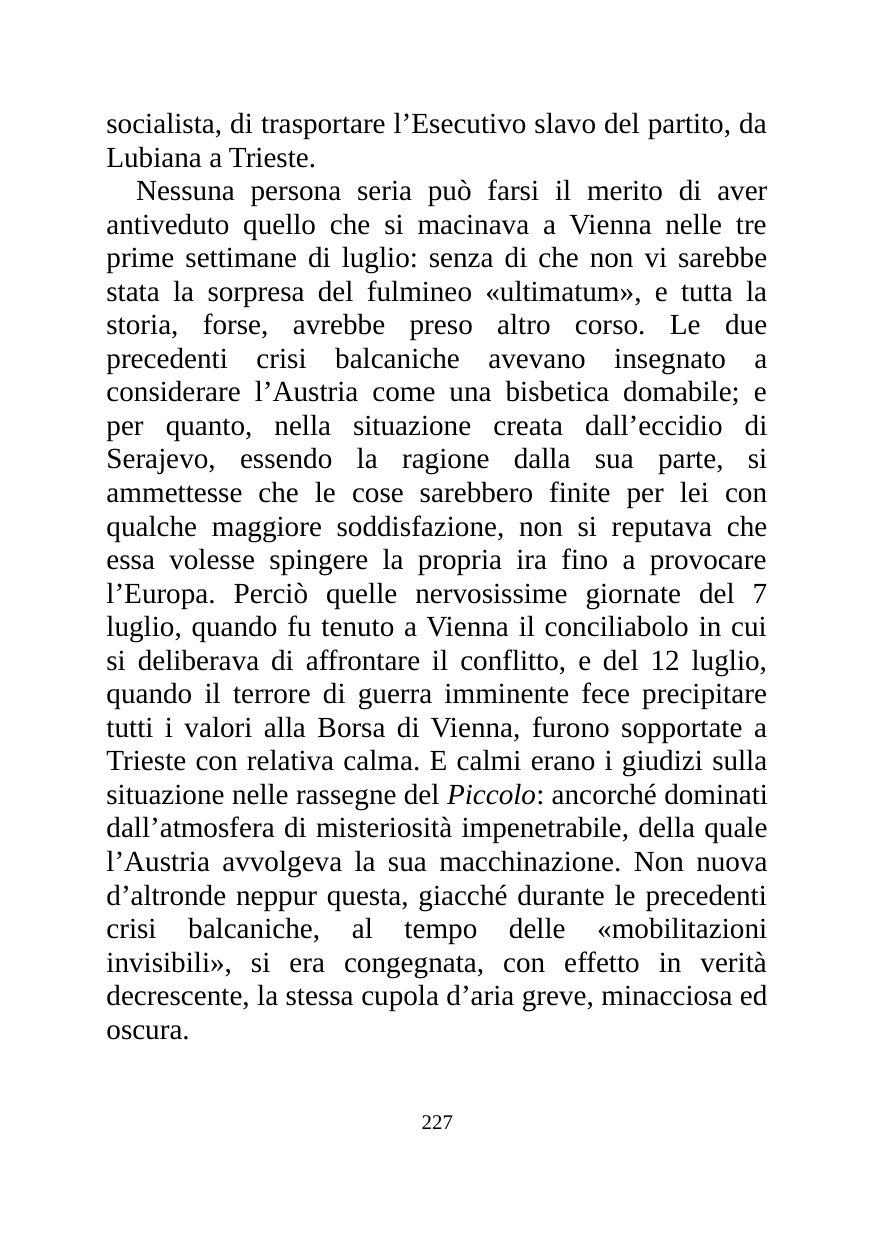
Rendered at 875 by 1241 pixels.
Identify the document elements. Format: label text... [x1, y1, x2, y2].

text Nessuna persona seria può farsi il merito di aver antiveduto quello che si macinava a Vienna nelle tre prime settimane di luglio: senza di che non vi sarebbe stata la sorpresa del fulmineo «ultimatum», e tutta la storia, forse, avrebbe preso altro corso. Le due precedenti crisi balcaniche avevano insegnato a considerare l’Austria come una bisbetica domabile; e per quanto, nella situazione creata dall’eccidio di Serajevo, essendo la ragione dalla sua parte, si ammettesse che le cose sarebbero finite per lei con qualche maggiore soddisfazione, non si reputava che essa volesse spingere la propria ira fino a provocare l’Europa. Perciò quelle nervosissime giornate del 7 luglio, quando fu tenuto a Vienna il conciliabolo in cui si deliberava di affrontare il conflitto, e del 12 luglio, quando il terrore di guerra imminente fece precipitare tutti i valori alla Borsa di Vienna, furono sopportate a Trieste con relativa calma. E calmi erano i giudizi sulla situazione nelle rassegne del Piccolo: ancorché dominati dall’atmosfera di misteriosità impenetrabile, della quale l’Austria avvolgeva la sua macchinazione. Non nuova d’altronde neppur questa, giacché durante le precedenti crisi balcaniche, al tempo delle «mobilitazioni invisibili», si era congegnata, con effetto in verità decrescente, la stessa cupola d’aria greve, minacciosa ed oscura. [106, 173, 768, 1045]
text socialista, di trasportare l’Esecutivo slavo del partito, da Lubiana a Trieste. [106, 106, 768, 173]
